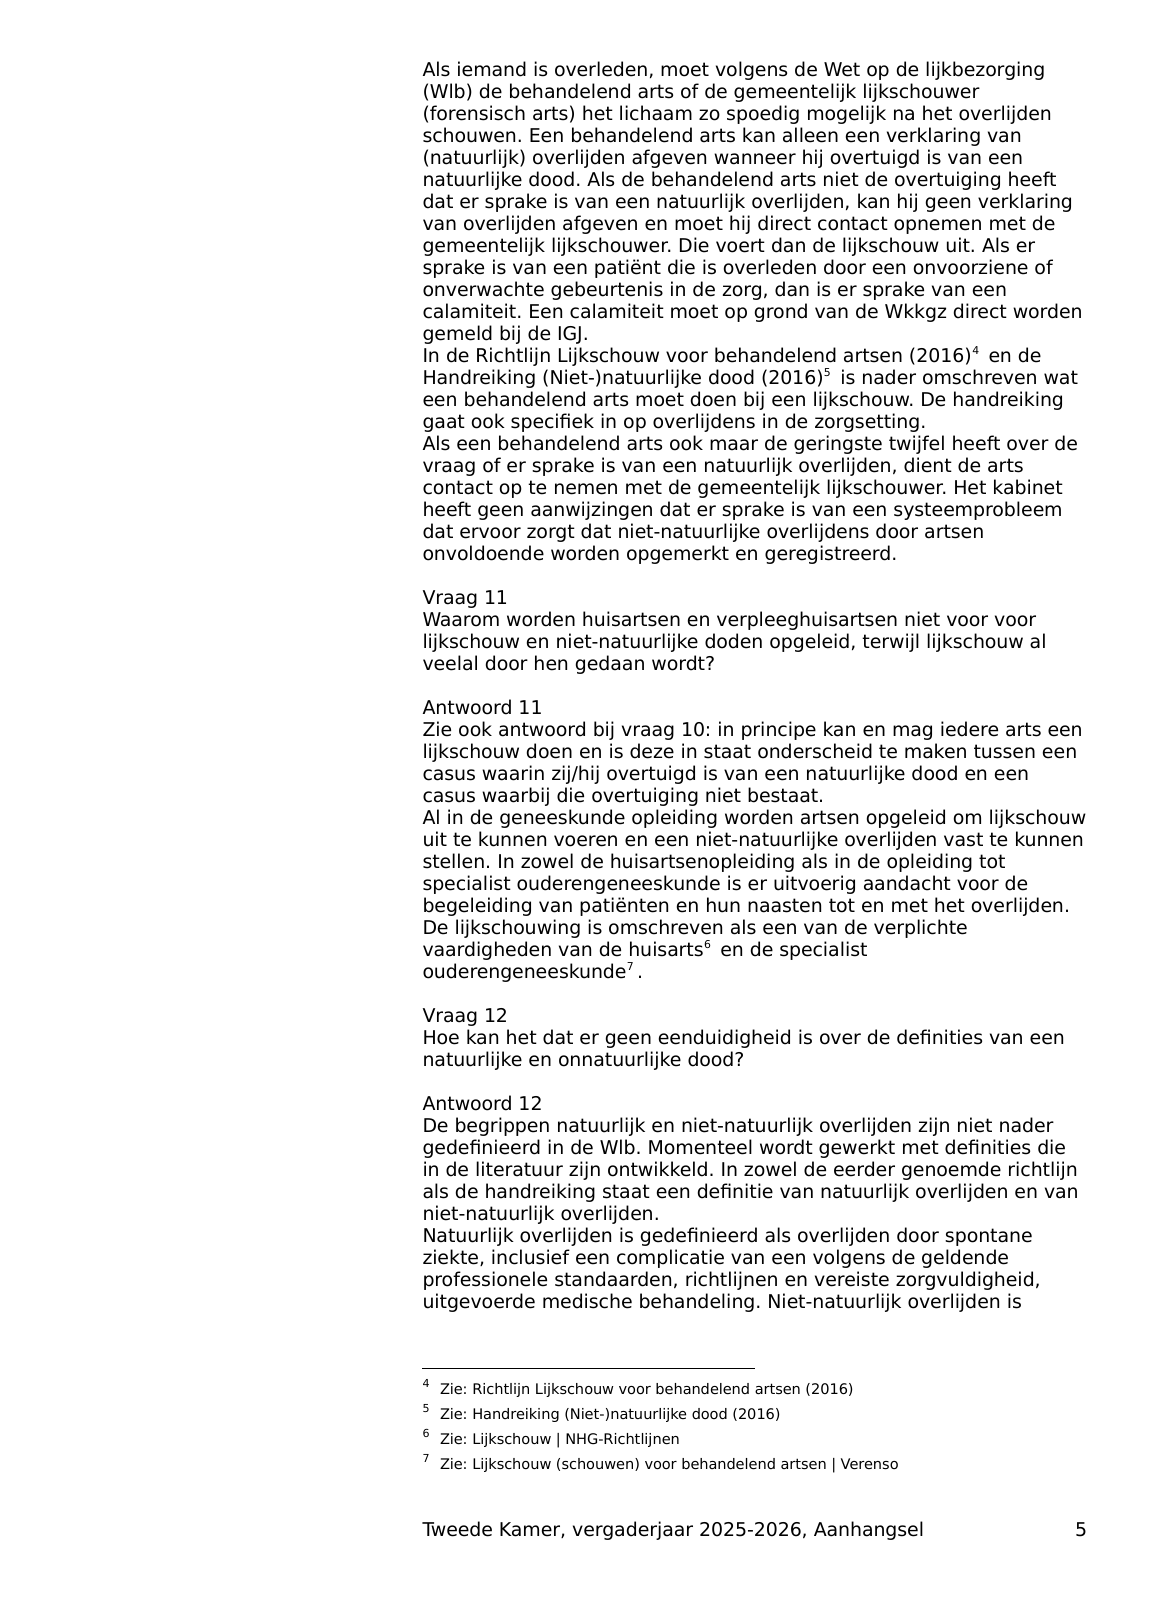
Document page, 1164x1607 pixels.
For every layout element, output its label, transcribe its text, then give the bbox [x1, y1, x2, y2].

text Als een behandelend arts ook maar de geringste twijfel heeft over de vraag of er sprake is van een natuurlijk overlijden, dient de arts contact op te nemen met de gemeentelijk lijkschouwer. Het kabinet heeft geen aanwijzingen dat er sprake is van een systeemprobleem dat ervoor zorgt dat niet-natuurlijke overlijdens door artsen onvoldoende worden opgemerkt en geregistreerd. [422, 433, 1087, 564]
text Zie: Richtlijn Lijkschouw voor behandelend artsen (2016) [422, 1377, 1087, 1399]
text Waarom worden huisartsen en verpleeghuisartsen niet voor voor lijkschouw en niet-natuurlijke doden opgeleid, terwijl lijkschouw al veelal door hen gedaan wordt? [422, 609, 1087, 675]
text De begrippen natuurlijk en niet-natuurlijk overlijden zijn niet nader gedefinieerd in de Wlb. Momenteel wordt gewerkt met definities die in de literatuur zijn ontwikkeld. In zowel de eerder genoemde richtlijn als de handreiking staat een definitie van natuurlijk overlijden en van niet-natuurlijk overlijden. [422, 1115, 1087, 1225]
text Zie: Lijkschouw (schouwen) voor behandelend artsen | Verenso [422, 1452, 1087, 1474]
text Zie ook antwoord bij vraag 10: in principe kan en mag iedere arts een lijkschouw doen en is deze in staat onderscheid te maken tussen een casus waarin zij/hij overtuigd is van een natuurlijke dood en een casus waarbij die overtuiging niet bestaat. [422, 719, 1087, 807]
text Zie: Handreiking (Niet-)natuurlijke dood (2016) [422, 1402, 1087, 1424]
text Als iemand is overleden, moet volgens de Wet op de lijkbezorging (Wlb) de behandelend arts of de gemeentelijk lijkschouwer (forensisch arts) het lichaam zo spoedig mogelijk na het overlijden schouwen. Een behandelend arts kan alleen een verklaring van (natuurlijk) overlijden afgeven wanneer hij overtuigd is van een natuurlijke dood. Als de behandelend arts niet de overtuiging heeft dat er sprake is van een natuurlijk overlijden, kan hij geen verklaring van overlijden afgeven en moet hij direct contact opnemen met de gemeentelijk lijkschouwer. Die voert dan de lijkschouw uit. Als er sprake is van een patiënt die is overleden door een onvoorziene of onverwachte gebeurtenis in de zorg, dan is er sprake van een calamiteit. Een calamiteit moet op grond van de Wkkgz direct worden gemeld bij de IGJ. [422, 59, 1087, 345]
text In de Richtlijn Lijkschouw voor behandelend artsen (2016) en de Handreiking (Niet-)natuurlijke dood (2016) is nader omschreven wat een behandelend arts moet doen bij een lijkschouw. De handreiking gaat ook specifiek in op overlijdens in de zorgsetting. [422, 345, 1087, 433]
text Antwoord 11 [422, 697, 1087, 719]
text Natuurlijk overlijden is gedefinieerd als overlijden door spontane ziekte, inclusief een complicatie van een volgens de geldende professionele standaarden, richtlijnen en vereiste zorgvuldigheid, uitgevoerde medische behandeling. Niet-natuurlijk overlijden is [422, 1225, 1087, 1313]
text Zie: Lijkschouw | NHG-Richtlijnen [422, 1427, 1087, 1449]
text Hoe kan het dat er geen eenduidigheid is over de definities van een natuurlijke en onnatuurlijke dood? [422, 1027, 1087, 1071]
text Al in de geneeskunde opleiding worden artsen opgeleid om lijkschouw uit te kunnen voeren en een niet-natuurlijke overlijden vast te kunnen stellen. In zowel de huisartsenopleiding als in de opleiding tot specialist ouderengeneeskunde is er uitvoerig aandacht voor de begeleiding van patiënten en hun naasten tot en met het overlijden. De lijkschouwing is omschreven als een van de verplichte vaardigheden van de huisarts en de specialist ouderengeneeskunde. [422, 807, 1087, 983]
text Antwoord 12 [422, 1093, 1087, 1115]
text Vraag 12 [422, 1005, 1087, 1027]
text Vraag 11 [422, 587, 1087, 609]
